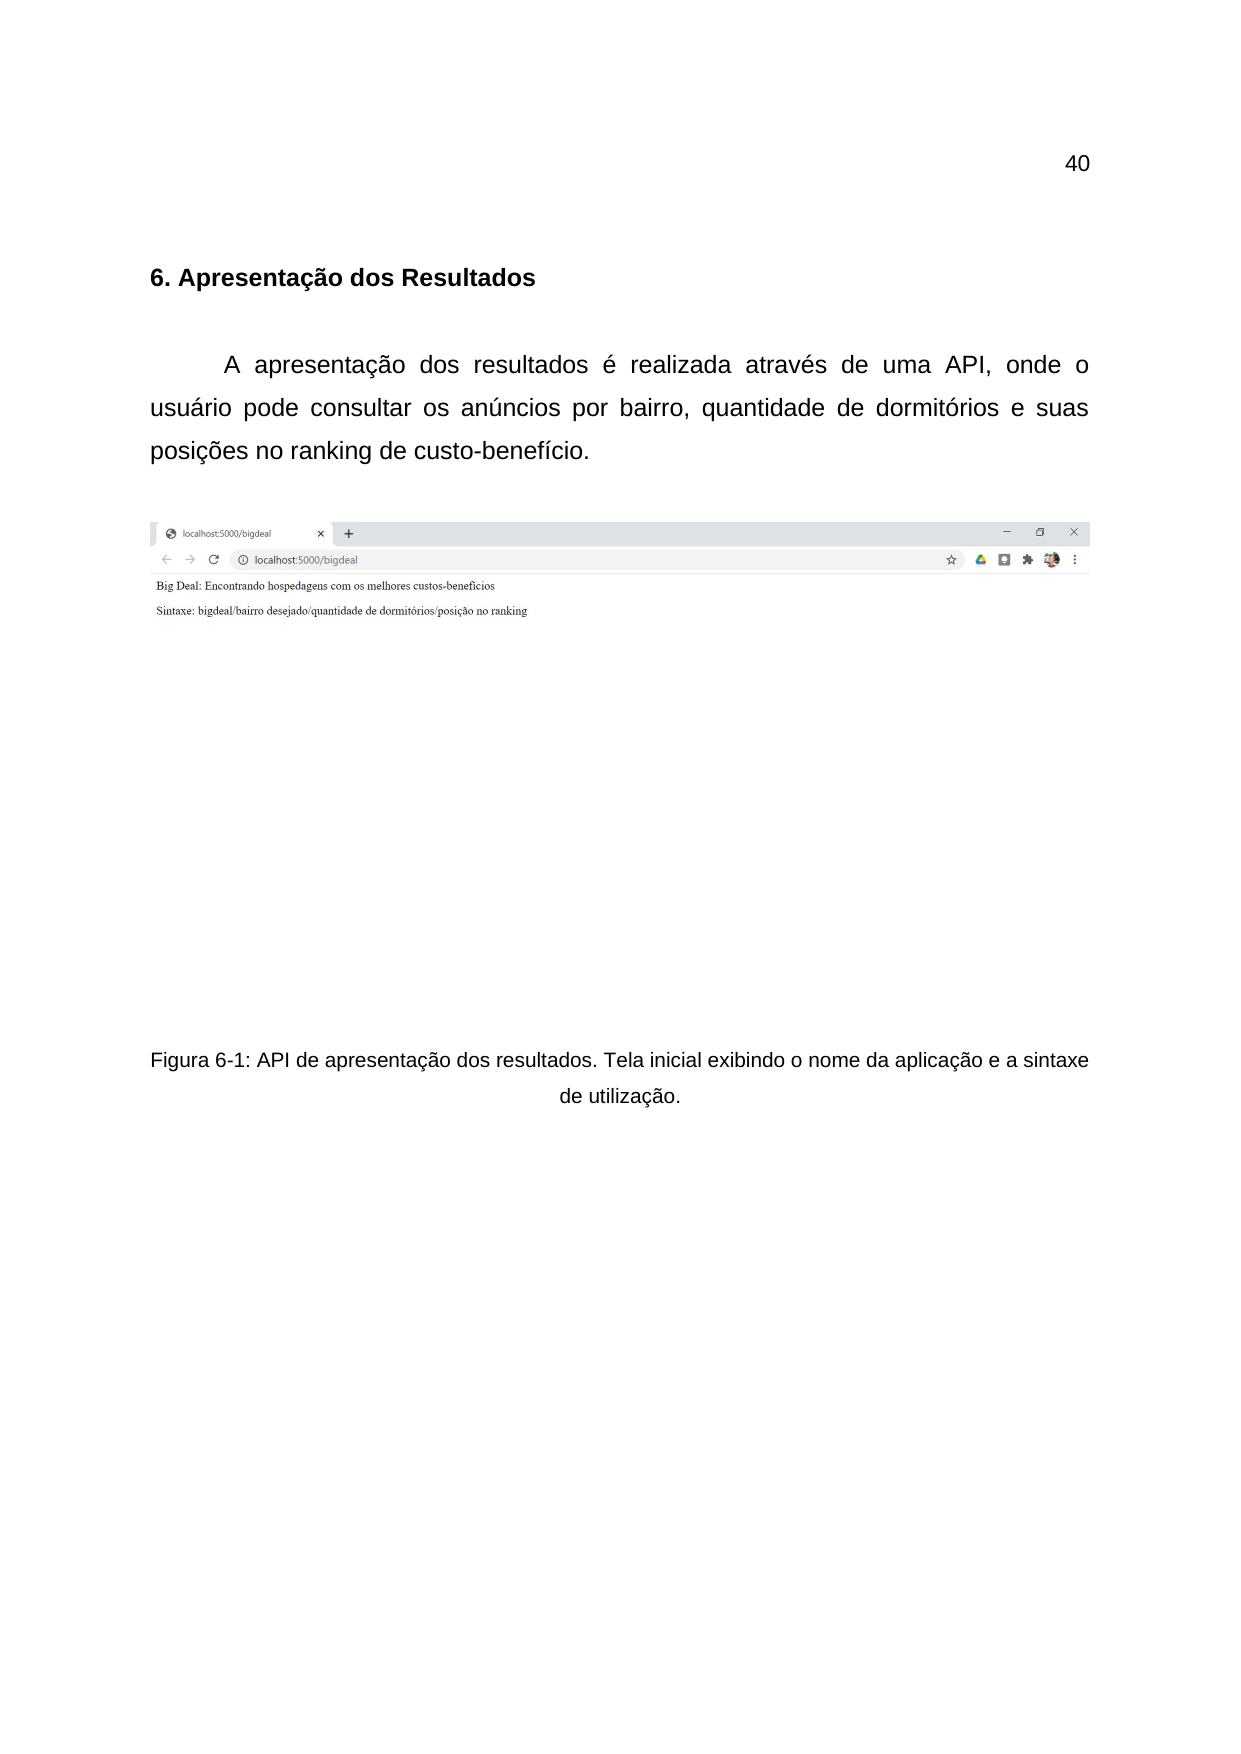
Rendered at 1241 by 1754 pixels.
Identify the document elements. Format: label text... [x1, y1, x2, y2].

text A apresentação dos resultados é realizada através de uma API, onde o usuário pode consultar os anúncios por bairro, quantidade de dormitórios e suas posições no ranking de custo-benefício. [150, 349, 1090, 464]
text Figura 6-1: API de apresentação dos resultados. Tela inicial exibindo o nome da aplicação e a sintaxe de utilização. [150, 1022, 1090, 1108]
picture [150, 522, 1091, 1022]
text 6. Apresentação dos Resultados [150, 263, 1090, 292]
